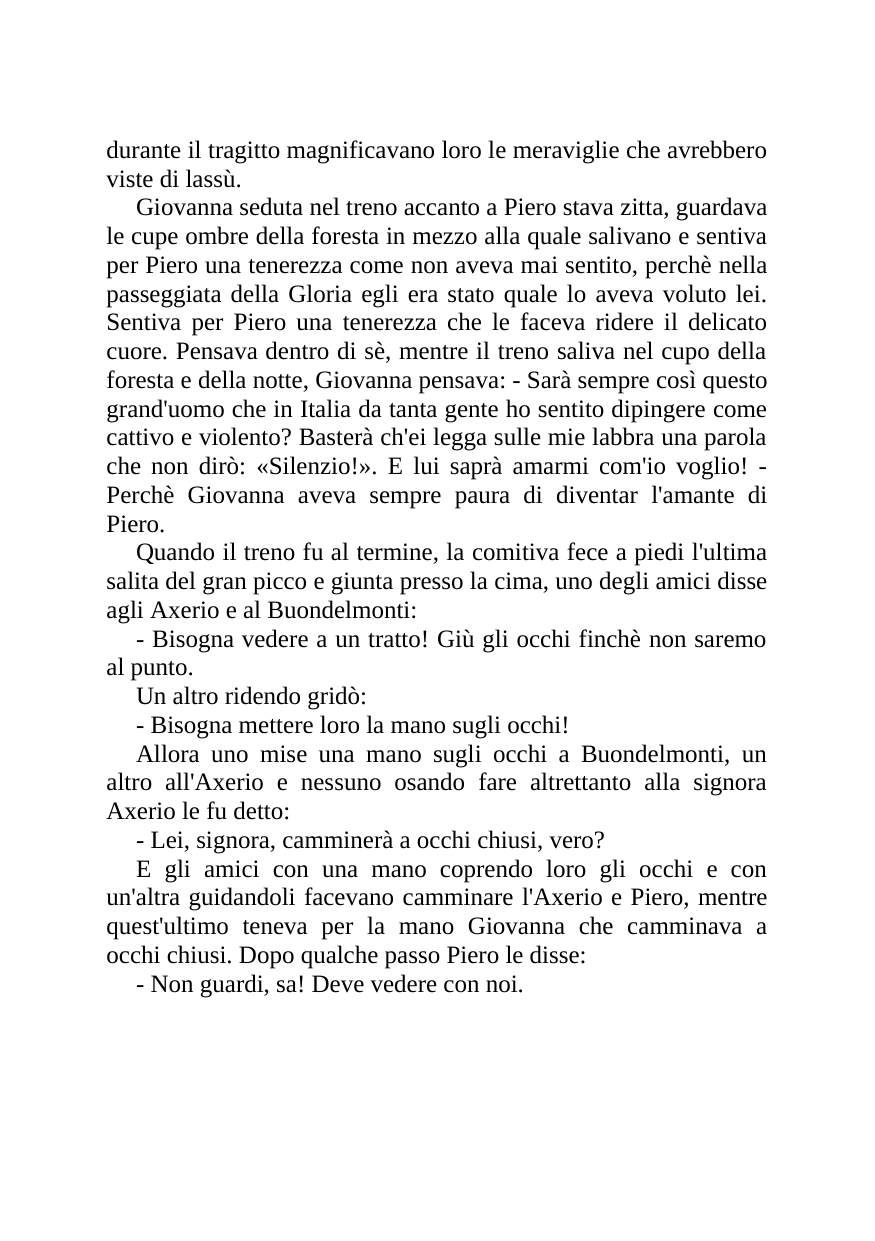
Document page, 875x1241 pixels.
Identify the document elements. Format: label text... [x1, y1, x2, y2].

text - Bisogna vedere a un tratto! Giù gli occhi finchè non saremo al punto. [106, 624, 768, 681]
text Allora uno mise una mano sugli occhi a Buondelmonti, un altro all'Axerio e nessuno osando fare altrettanto alla signora Axerio le fu detto: [106, 739, 768, 825]
text durante il tragitto magnificavano loro le meraviglie che avrebbero viste di lassù. [106, 135, 768, 192]
text - Lei, signora, camminerà a occhi chiusi, vero? [106, 825, 768, 854]
text E gli amici con una mano coprendo loro gli occhi e con un'altra guidandoli facevano camminare l'Axerio e Piero, mentre quest'ultimo teneva per la mano Giovanna che camminava a occhi chiusi. Dopo qualche passo Piero le disse: [106, 854, 768, 969]
text - Bisogna mettere loro la mano sugli occhi! [106, 710, 768, 739]
text Giovanna seduta nel treno accanto a Piero stava zitta, guardava le cupe ombre della foresta in mezzo alla quale salivano e sentiva per Piero una tenerezza come non aveva mai sentito, perchè nella passeggiata della Gloria egli era stato quale lo aveva voluto lei. Sentiva per Piero una tenerezza che le faceva ridere il delicato cuore. Pensava dentro di sè, mentre il treno saliva nel cupo della foresta e della notte, Giovanna pensava: - Sarà sempre così questo grand'uomo che in Italia da tanta gente ho sentito dipingere come cattivo e violento? Basterà ch'ei legga sulle mie labbra una parola che non dirò: «Silenzio!». E lui saprà amarmi com'io voglio! - Perchè Giovanna aveva sempre paura di diventar l'amante di Piero. [106, 192, 768, 537]
text Un altro ridendo gridò: [106, 681, 768, 710]
text - Non guardi, sa! Deve vedere con noi. [106, 969, 768, 997]
text Quando il treno fu al termine, la comitiva fece a piedi l'ultima salita del gran picco e giunta presso la cima, uno degli amici disse agli Axerio e al Buondelmonti: [106, 537, 768, 624]
